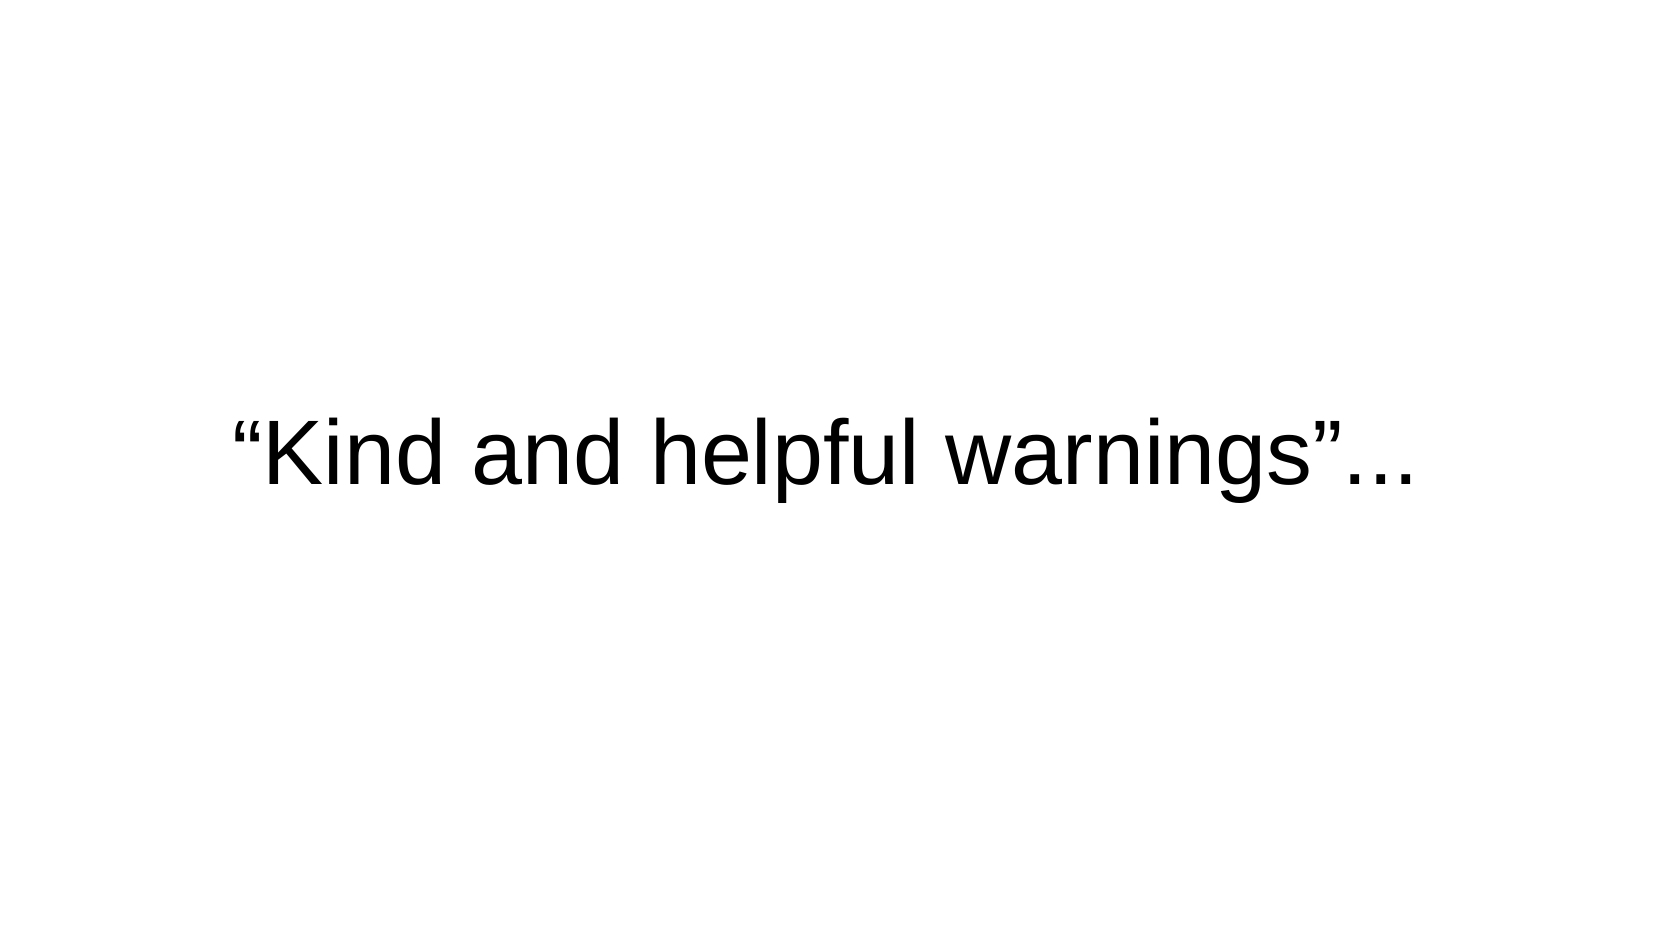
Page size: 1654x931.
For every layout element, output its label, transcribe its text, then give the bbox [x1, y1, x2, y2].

title “Kind and helpful warnings”... [82, 375, 1571, 531]
